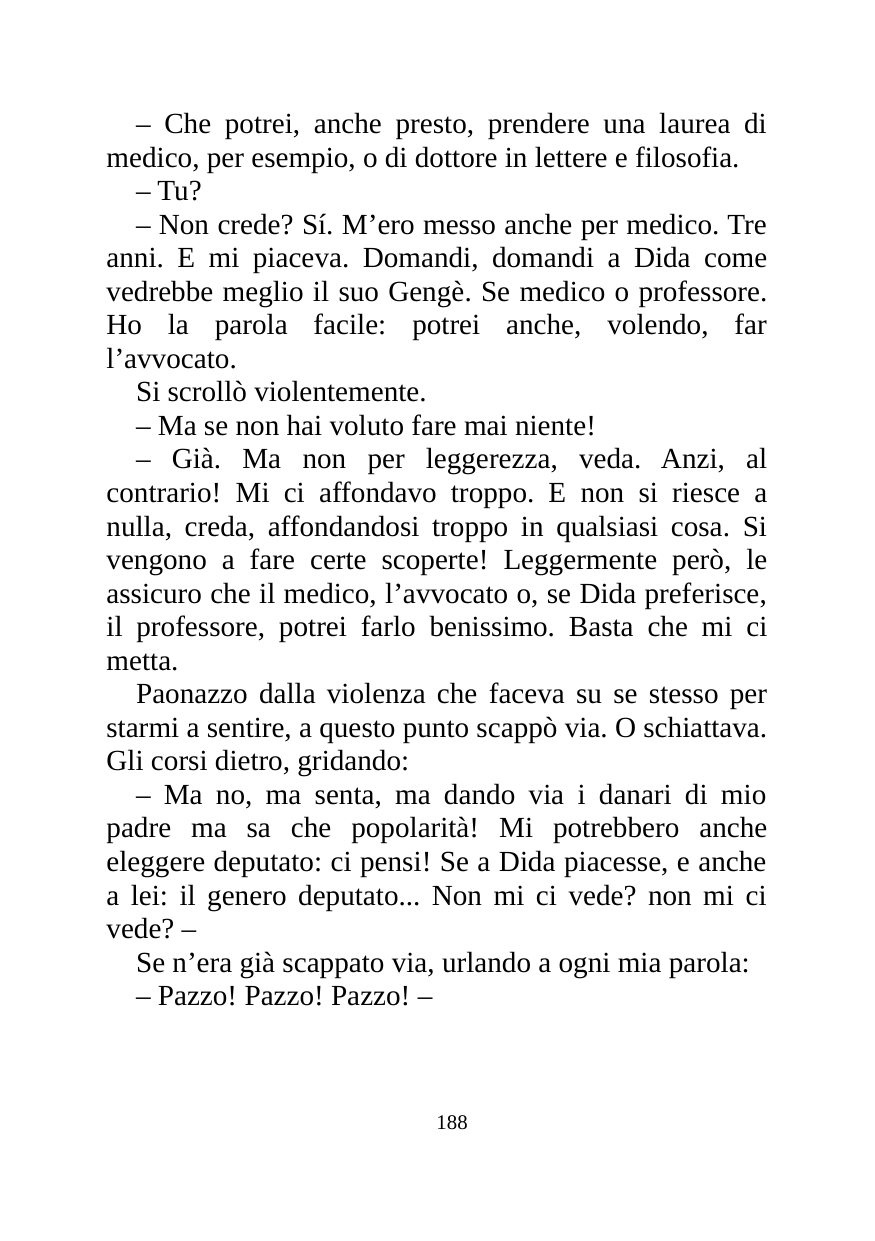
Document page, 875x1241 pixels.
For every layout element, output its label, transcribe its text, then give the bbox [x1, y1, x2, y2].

text – Non crede? Sí. M’ero messo anche per medico. Tre anni. E mi piaceva. Domandi, domandi a Dida come vedrebbe meglio il suo Gengè. Se medico o professore. Ho la parola facile: potrei anche, volendo, far l’avvocato. [106, 207, 768, 374]
text – Tu? [106, 173, 768, 207]
text – Che potrei, anche presto, prendere una laurea di medico, per esempio, o di dottore in lettere e filosofia. [106, 106, 768, 173]
text Se n’era già scappato via, urlando a ogni mia parola: [106, 945, 768, 978]
text Paonazzo dalla violenza che faceva su se stesso per starmi a sentire, a questo punto scappò via. O schiattava. Gli corsi dietro, gridando: [106, 676, 768, 777]
text Si scrollò violentemente. [106, 374, 768, 408]
text – Già. Ma non per leggerezza, veda. Anzi, al contrario! Mi ci affondavo troppo. E non si riesce a nulla, creda, affondandosi troppo in qualsiasi cosa. Si vengono a fare certe scoperte! Leggermente però, le assicuro che il medico, l’avvocato o, se Dida preferisce, il professore, potrei farlo benissimo. Basta che mi ci metta. [106, 442, 768, 676]
text – Ma se non hai voluto fare mai niente! [106, 408, 768, 442]
text – Pazzo! Pazzo! Pazzo! – [106, 978, 768, 1012]
text – Ma no, ma senta, ma dando via i danari di mio padre ma sa che popolarità! Mi potrebbero anche eleggere deputato: ci pensi! Se a Dida piacesse, e anche a lei: il genero deputato... Non mi ci vede? non mi ci vede? – [106, 777, 768, 945]
